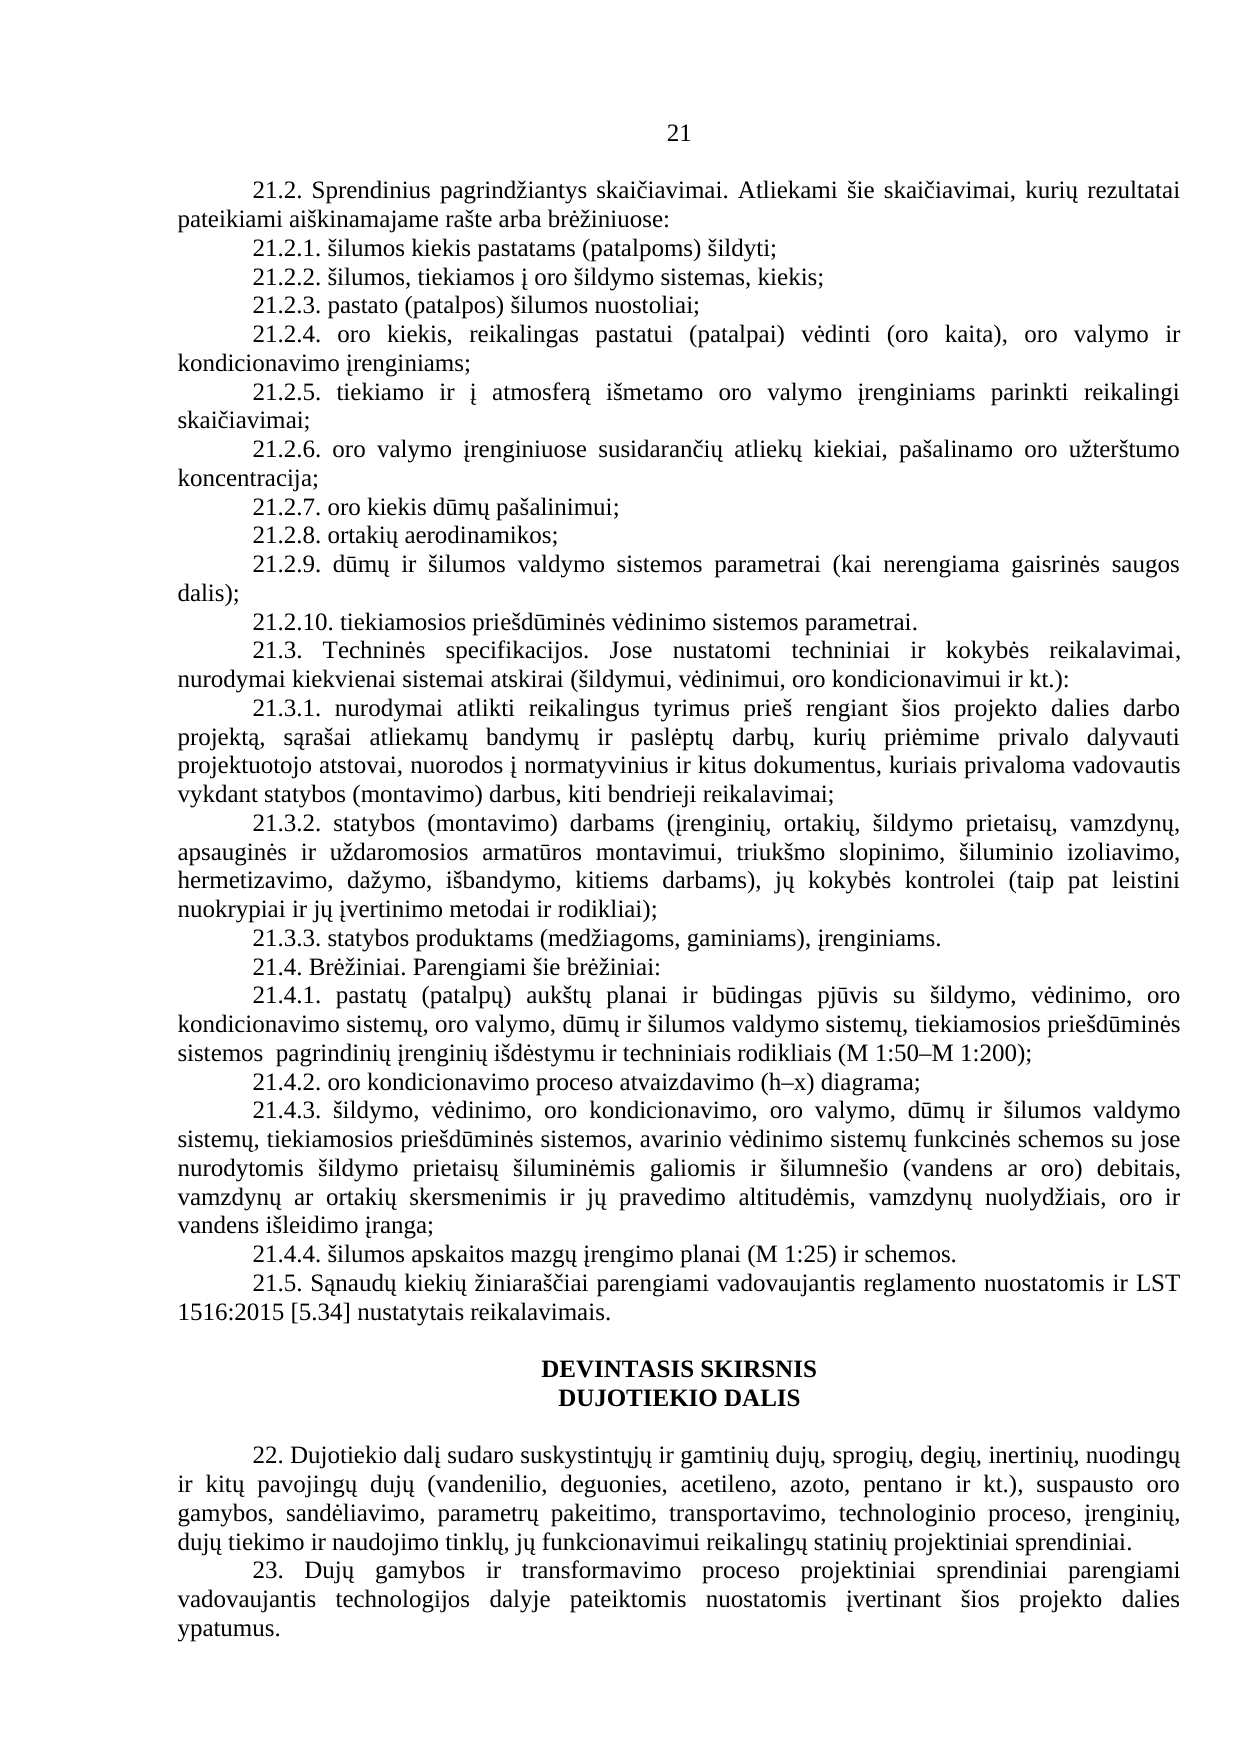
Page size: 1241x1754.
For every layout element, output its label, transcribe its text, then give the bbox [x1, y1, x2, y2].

text 21.3.1. nurodymai atlikti reikalingus tyrimus prieš rengiant šios projekto dalies darbo projektą, sąrašai atliekamų bandymų ir paslėptų darbų, kurių priėmime privalo dalyvauti projektuotojo atstovai, nuorodos į normatyvinius ir kitus dokumentus, kuriais privaloma vadovautis vykdant statybos (montavimo) darbus, kiti bendrieji reikalavimai; [177, 693, 1181, 808]
text 21.5. Sąnaudų kiekių žiniaraščiai parengiami vadovaujantis reglamento nuostatomis ir LST 1516:2015 [5.34] nustatytais reikalavimais. [177, 1268, 1181, 1326]
text 21.3.2. statybos (montavimo) darbams (įrenginių, ortakių, šildymo prietaisų, vamzdynų, apsauginės ir uždaromosios armatūros montavimui, triukšmo slopinimo, šiluminio izoliavimo, hermetizavimo, dažymo, išbandymo, kitiems darbams), jų kokybės kontrolei (taip pat leistini nuokrypiai ir jų įvertinimo metodai ir rodikliai); [177, 808, 1181, 923]
text 21.2.4. oro kiekis, reikalingas pastatui (patalpai) vėdinti (oro kaita), oro valymo ir kondicionavimo įrenginiams; [177, 319, 1181, 377]
text 21.4.2. oro kondicionavimo proceso atvaizdavimo (h–x) diagrama; [177, 1067, 1181, 1096]
text 21.4.4. šilumos apskaitos mazgų įrengimo planai (M 1:25) ir schemos. [177, 1239, 1181, 1268]
text 21.2.10. tiekiamosios priešdūminės vėdinimo sistemos parametrai. [177, 607, 1181, 636]
text DUJOTIEKIO DALIS [177, 1383, 1181, 1412]
text 21.2.2. šilumos, tiekiamos į oro šildymo sistemas, kiekis; [177, 262, 1181, 291]
text 21.4.1. pastatų (patalpų) aukštų planai ir būdingas pjūvis su šildymo, vėdinimo, oro kondicionavimo sistemų, oro valymo, dūmų ir šilumos valdymo sistemų, tiekiamosios priešdūminės sistemos pagrindinių įrenginių išdėstymu ir techniniais rodikliais (M 1:50–M 1:200); [177, 981, 1181, 1067]
text 21.3.3. statybos produktams (medžiagoms, gaminiams), įrenginiams. [177, 923, 1181, 952]
text 21.2.6. oro valymo įrenginiuose susidarančių atliekų kiekiai, pašalinamo oro užterštumo koncentracija; [177, 434, 1181, 492]
text 21.3. Techninės specifikacijos. Jose nustatomi techniniai ir kokybės reikalavimai, nurodymai kiekvienai sistemai atskirai (šildymui, vėdinimui, oro kondicionavimui ir kt.): [177, 636, 1181, 693]
text 21.2.3. pastato (patalpos) šilumos nuostoliai; [177, 291, 1181, 319]
text 21.4.3. šildymo, vėdinimo, oro kondicionavimo, oro valymo, dūmų ir šilumos valdymo sistemų, tiekiamosios priešdūminės sistemos, avarinio vėdinimo sistemų funkcinės schemos su jose nurodytomis šildymo prietaisų šiluminėmis galiomis ir šilumnešio (vandens ar oro) debitais, vamzdynų ar ortakių skersmenimis ir jų pravedimo altitudėmis, vamzdynų nuolydžiais, oro ir vandens išleidimo įranga; [177, 1096, 1181, 1239]
text 21.2.9. dūmų ir šilumos valdymo sistemos parametrai (kai nerengiama gaisrinės saugos dalis); [177, 549, 1181, 607]
text 21.4. Brėžiniai. Parengiami šie brėžiniai: [177, 952, 1181, 981]
text 22. Dujotiekio dalį sudaro suskystintųjų ir gamtinių dujų, sprogių, degių, inertinių, nuodingų ir kitų pavojingų dujų (vandenilio, deguonies, acetileno, azoto, pentano ir kt.), suspausto oro gamybos, sandėliavimo, parametrų pakeitimo, transportavimo, technologinio proceso, įrenginių, dujų tiekimo ir naudojimo tinklų, jų funkcionavimui reikalingų statinių projektiniai sprendiniai. [177, 1441, 1181, 1556]
text 23. Dujų gamybos ir transformavimo proceso projektiniai sprendiniai parengiami vadovaujantis technologijos dalyje pateiktomis nuostatomis įvertinant šios projekto dalies ypatumus. [177, 1556, 1181, 1642]
text 21.2. Sprendinius pagrindžiantys skaičiavimai. Atliekami šie skaičiavimai, kurių rezultatai pateikiami aiškinamajame rašte arba brėžiniuose: [177, 176, 1181, 233]
text 21.2.8. ortakių aerodinamikos; [177, 521, 1181, 549]
text 21.2.7. oro kiekis dūmų pašalinimui; [177, 492, 1181, 521]
text 21.2.5. tiekiamo ir į atmosferą išmetamo oro valymo įrenginiams parinkti reikalingi skaičiavimai; [177, 377, 1181, 434]
text DEVINTASIS SKIRSNIS [177, 1354, 1181, 1383]
text 21.2.1. šilumos kiekis pastatams (patalpoms) šildyti; [177, 233, 1181, 262]
